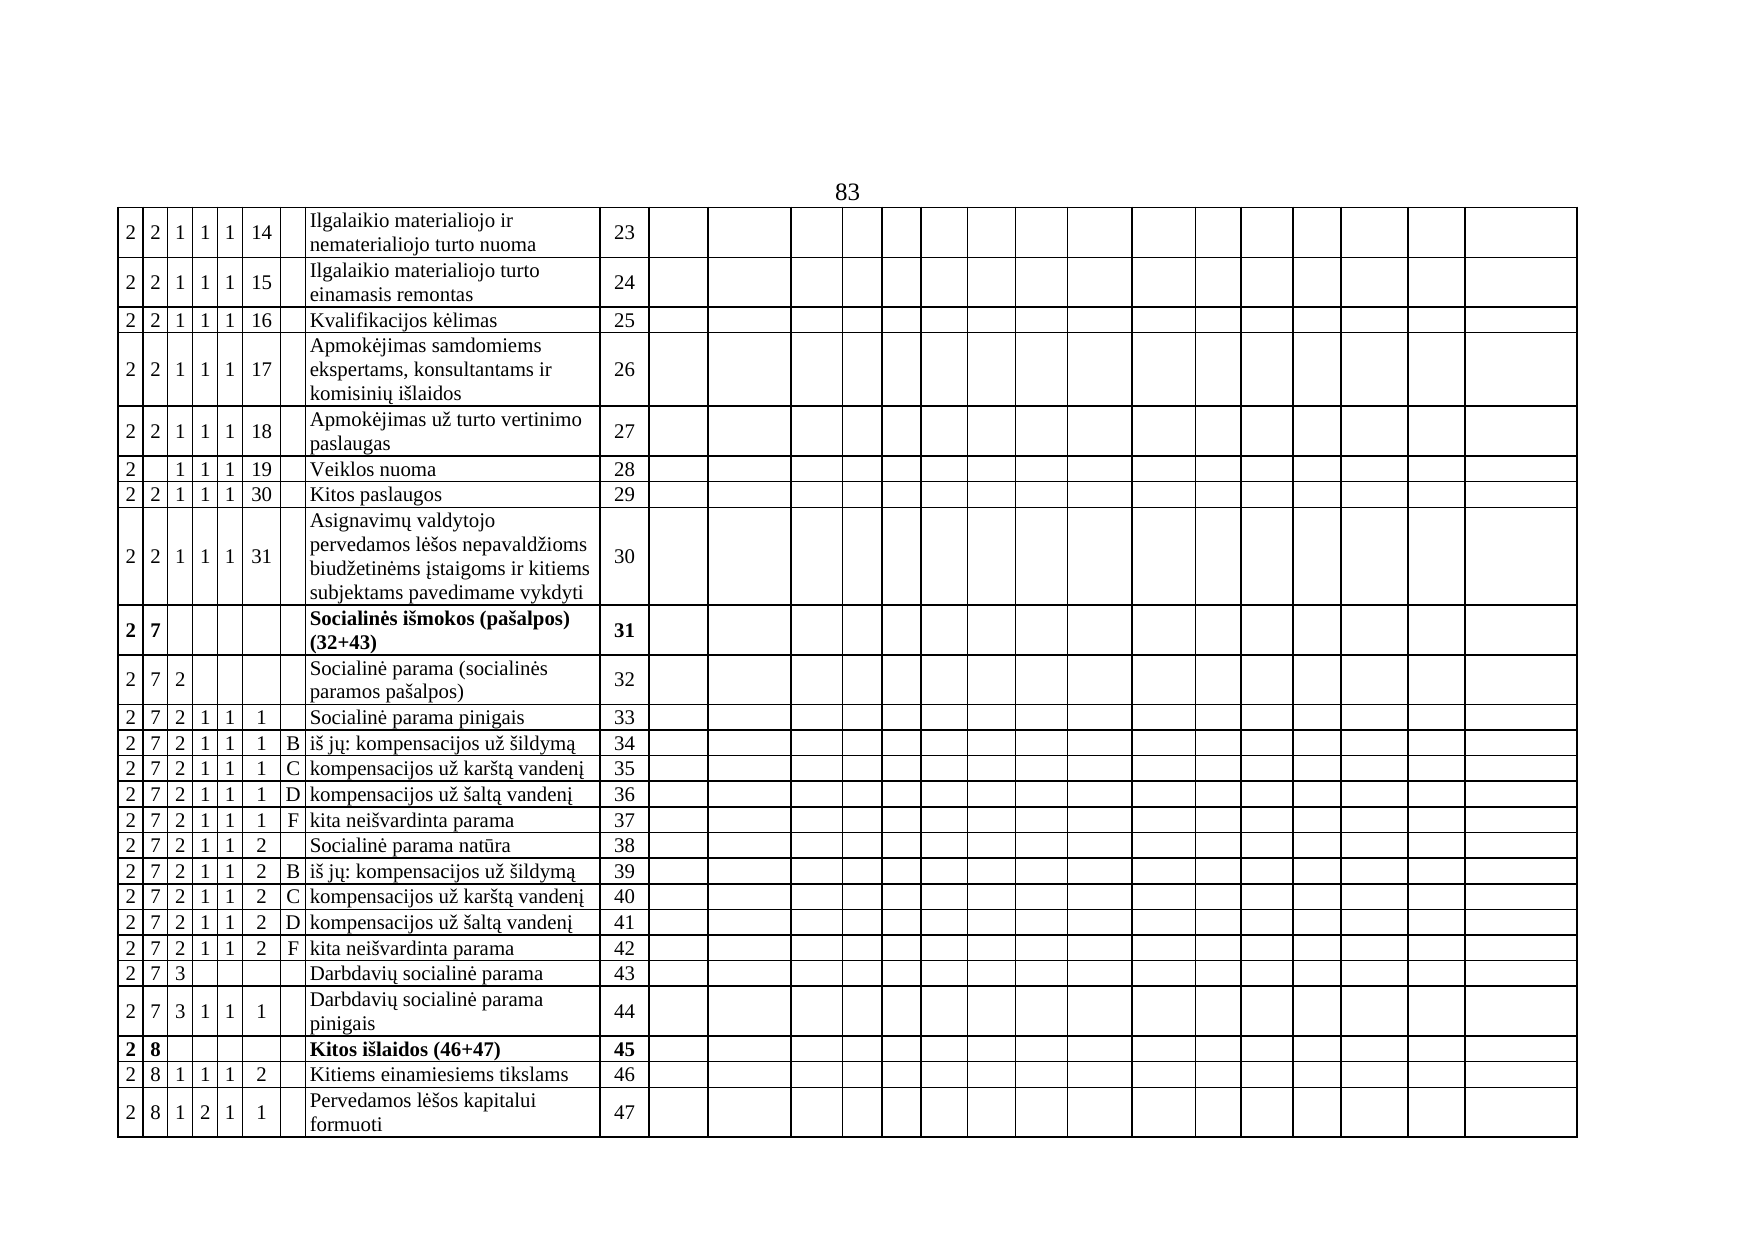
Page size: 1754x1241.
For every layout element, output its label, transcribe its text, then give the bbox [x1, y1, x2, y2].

table_cell 2 [119, 987, 142, 1035]
table_cell [243, 961, 280, 985]
table_cell [1133, 457, 1195, 481]
table_cell [843, 833, 881, 857]
table_cell [709, 756, 790, 780]
table_cell [843, 705, 881, 729]
table_cell 1 [218, 1088, 242, 1136]
table_cell [1409, 833, 1464, 857]
table_cell 2 [243, 910, 280, 934]
table_cell [650, 859, 707, 883]
table_cell [1133, 705, 1195, 729]
table_cell [243, 1037, 280, 1061]
table_cell [922, 987, 967, 1035]
table_cell [843, 208, 881, 256]
table_cell 7 [144, 910, 167, 934]
table_cell 1 [193, 859, 217, 883]
table_cell [1016, 936, 1067, 960]
table_cell Darbdavių socialinė parama [306, 961, 599, 985]
table_cell [792, 333, 842, 405]
table_cell 2 [144, 407, 167, 455]
table_cell 7 [144, 987, 167, 1035]
table_cell [1068, 1037, 1131, 1061]
table_cell [1409, 407, 1464, 455]
table_cell 19 [243, 457, 280, 481]
table_cell 1 [193, 936, 217, 960]
table_cell [1409, 910, 1464, 934]
table_cell [1342, 656, 1407, 703]
table_cell [1016, 656, 1067, 703]
table_cell [792, 1088, 842, 1136]
table_cell [218, 961, 242, 985]
table_cell [883, 885, 920, 908]
table_cell [1016, 1037, 1067, 1061]
table_cell [1409, 508, 1464, 604]
table_cell [922, 258, 967, 306]
table_cell [968, 1088, 1015, 1136]
table_cell [1196, 859, 1240, 883]
table_cell [843, 731, 881, 755]
table_cell [709, 1037, 790, 1061]
table_cell 17 [243, 333, 280, 405]
table_cell 1 [168, 258, 192, 306]
table_cell [1133, 756, 1195, 780]
table_cell [922, 1062, 967, 1086]
table_cell Apmokėjimas už turto vertinimo paslaugas [306, 407, 599, 455]
table_cell [709, 1062, 790, 1086]
table_cell [843, 808, 881, 832]
table_cell [792, 833, 842, 857]
table_cell [709, 731, 790, 755]
table_cell [883, 407, 920, 455]
table_cell [968, 208, 1015, 256]
table_cell 2 [168, 782, 192, 806]
table_cell 3 [168, 961, 192, 985]
table_cell [281, 1062, 305, 1086]
table_cell [792, 756, 842, 780]
table_cell [1068, 961, 1131, 985]
table_cell 45 [601, 1037, 648, 1061]
table_cell [281, 833, 305, 857]
table_cell [1466, 457, 1576, 481]
table_cell 1 [243, 731, 280, 755]
table_cell [843, 656, 881, 703]
table_cell [281, 508, 305, 604]
table_cell [968, 705, 1015, 729]
table_cell [709, 1088, 790, 1136]
table_cell [883, 961, 920, 985]
table_cell [968, 885, 1015, 908]
table_cell [650, 705, 707, 729]
table_cell 1 [218, 936, 242, 960]
table_cell 1 [193, 482, 217, 506]
table_cell 37 [601, 808, 648, 832]
table_cell Kitos paslaugos [306, 482, 599, 506]
table_cell [1068, 308, 1131, 332]
table_cell Kitos išlaidos (46+47) [306, 1037, 599, 1061]
table_cell 1 [218, 308, 242, 332]
table_cell [1294, 1088, 1340, 1136]
table_cell 40 [601, 885, 648, 908]
table_cell [218, 656, 242, 703]
table_cell [1342, 782, 1407, 806]
table_cell [1294, 885, 1340, 908]
table_cell [1196, 333, 1240, 405]
table_cell 1 [168, 333, 192, 405]
table_cell kompensacijos už karštą vandenį [306, 756, 599, 780]
table_cell 7 [144, 705, 167, 729]
table_cell 1 [193, 782, 217, 806]
table_cell [922, 407, 967, 455]
table_cell [1409, 756, 1464, 780]
table_cell [1294, 1037, 1340, 1061]
table_cell [1409, 1037, 1464, 1061]
table_cell 7 [144, 961, 167, 985]
table_cell [968, 756, 1015, 780]
table_cell 2 [119, 910, 142, 934]
table_cell [883, 756, 920, 780]
table_cell [1016, 910, 1067, 934]
table_cell [1294, 833, 1340, 857]
table_cell [792, 208, 842, 256]
table_cell [281, 987, 305, 1035]
table_cell [1196, 987, 1240, 1035]
table_cell kompensacijos už šaltą vandenį [306, 910, 599, 934]
table_cell [1196, 606, 1240, 654]
table_cell 16 [243, 308, 280, 332]
table_cell [709, 987, 790, 1035]
table_cell C [281, 756, 305, 780]
table_cell [843, 1062, 881, 1086]
table_cell 2 [119, 936, 142, 960]
table_cell [281, 606, 305, 654]
table_cell [883, 258, 920, 306]
table_cell 1 [193, 1062, 217, 1086]
table_cell 2 [119, 308, 142, 332]
table_cell [1133, 910, 1195, 934]
table_cell [1196, 936, 1240, 960]
table_cell 2 [144, 508, 167, 604]
table_cell [1196, 1037, 1240, 1061]
table_cell [281, 1037, 305, 1061]
table_cell [792, 606, 842, 654]
table_cell [1242, 782, 1292, 806]
table_cell [1294, 910, 1340, 934]
table_cell [709, 859, 790, 883]
table_cell 1 [218, 508, 242, 604]
table_cell Ilgalaikio materialiojo turto einamasis remontas [306, 258, 599, 306]
table_cell Socialinė parama pinigais [306, 705, 599, 729]
table_cell 1 [193, 208, 217, 256]
table_cell [968, 808, 1015, 832]
table_cell 1 [168, 208, 192, 256]
table_cell 1 [218, 333, 242, 405]
table_cell 1 [193, 407, 217, 455]
table_cell [1242, 407, 1292, 455]
table_cell 38 [601, 833, 648, 857]
table_cell 1 [218, 859, 242, 883]
table_cell [243, 606, 280, 654]
table_cell 2 [119, 731, 142, 755]
table_cell [922, 756, 967, 780]
table_cell [650, 910, 707, 934]
table_cell [843, 308, 881, 332]
table_cell 35 [601, 756, 648, 780]
table_cell [1242, 833, 1292, 857]
table_cell [883, 457, 920, 481]
table_cell [968, 656, 1015, 703]
table_cell [1242, 936, 1292, 960]
table_cell [1068, 1088, 1131, 1136]
table_cell [792, 508, 842, 604]
table_cell [1466, 885, 1576, 908]
table_cell [843, 910, 881, 934]
table_cell [883, 1088, 920, 1136]
table_cell 43 [601, 961, 648, 985]
table_cell 30 [243, 482, 280, 506]
table_cell [1342, 1088, 1407, 1136]
table_cell [1466, 936, 1576, 960]
table_cell [650, 1037, 707, 1061]
table_cell [1133, 482, 1195, 506]
table_cell 18 [243, 407, 280, 455]
table_cell [709, 208, 790, 256]
table_cell F [281, 936, 305, 960]
table_cell [1196, 885, 1240, 908]
table_cell [1196, 656, 1240, 703]
table_cell [1294, 936, 1340, 960]
table_cell [1133, 885, 1195, 908]
table_cell 34 [601, 731, 648, 755]
table_cell [1068, 333, 1131, 405]
table_cell [168, 606, 192, 654]
table_cell 2 [119, 859, 142, 883]
table_cell C [281, 885, 305, 908]
table_cell [1342, 885, 1407, 908]
table_cell 2 [119, 808, 142, 832]
table_cell [650, 808, 707, 832]
table_cell [1342, 333, 1407, 405]
table_cell [1133, 731, 1195, 755]
table_cell [1466, 1062, 1576, 1086]
table_cell [1409, 258, 1464, 306]
table_cell [1242, 961, 1292, 985]
table_cell kita neišvardinta parama [306, 936, 599, 960]
table_cell Ilgalaikio materialiojo ir nematerialiojo turto nuoma [306, 208, 599, 256]
table_cell 31 [243, 508, 280, 604]
table_cell [709, 885, 790, 908]
table_cell [1409, 987, 1464, 1035]
table_cell 2 [119, 1088, 142, 1136]
table_cell 2 [168, 808, 192, 832]
table_cell [1133, 606, 1195, 654]
table_cell 2 [168, 756, 192, 780]
table_cell [1016, 808, 1067, 832]
table_cell [883, 333, 920, 405]
table_cell [1242, 1037, 1292, 1061]
table_cell [650, 1088, 707, 1136]
table_cell [1466, 910, 1576, 934]
table_cell [883, 606, 920, 654]
table_cell 2 [119, 208, 142, 256]
table_cell [1466, 756, 1576, 780]
table_cell 1 [168, 457, 192, 481]
table_cell 1 [193, 258, 217, 306]
table_cell [1133, 961, 1195, 985]
table_cell [883, 936, 920, 960]
table_cell [1196, 961, 1240, 985]
table_cell [709, 656, 790, 703]
table_cell [792, 910, 842, 934]
table_cell 1 [243, 756, 280, 780]
table_cell 41 [601, 910, 648, 934]
table_cell [1016, 1088, 1067, 1136]
table_cell [1068, 782, 1131, 806]
table_cell 2 [119, 258, 142, 306]
table_cell [650, 208, 707, 256]
table_cell [650, 508, 707, 604]
table_cell [843, 333, 881, 405]
table_cell [1409, 961, 1464, 985]
table_cell [1068, 508, 1131, 604]
table_cell [1466, 705, 1576, 729]
table_cell [1409, 1088, 1464, 1136]
table_cell [1409, 482, 1464, 506]
table_cell 2 [243, 885, 280, 908]
table_cell 1 [193, 508, 217, 604]
table_cell [1294, 756, 1340, 780]
table_cell [922, 656, 967, 703]
table_cell [1409, 656, 1464, 703]
table_cell [144, 457, 167, 481]
table_cell [1016, 333, 1067, 405]
table_cell 8 [144, 1062, 167, 1086]
table_cell [1342, 987, 1407, 1035]
table_cell [1466, 208, 1576, 256]
table_cell [168, 1037, 192, 1061]
table_cell [922, 859, 967, 883]
table_cell Apmokėjimas samdomiems ekspertams, konsultantams ir komisinių išlaidos [306, 333, 599, 405]
table_cell [792, 885, 842, 908]
table_cell 1 [218, 705, 242, 729]
table_cell [243, 656, 280, 703]
table_cell [1133, 1062, 1195, 1086]
table_cell [1466, 258, 1576, 306]
table_cell [843, 885, 881, 908]
table_cell [1294, 606, 1340, 654]
table_cell Asignavimų valdytojo pervedamos lėšos nepavaldžioms biudžetinėms įstaigoms ir kitiems subjektams pavedimame vykdyti [306, 508, 599, 604]
table_cell [1242, 308, 1292, 332]
table_cell [1133, 859, 1195, 883]
table_cell [281, 258, 305, 306]
table_cell [1409, 308, 1464, 332]
table_cell [1466, 407, 1576, 455]
table_cell [792, 859, 842, 883]
table_cell [193, 606, 217, 654]
table_cell [792, 1062, 842, 1086]
table_cell [792, 1037, 842, 1061]
table_cell 46 [601, 1062, 648, 1086]
table_cell [218, 1037, 242, 1061]
table_cell [1242, 258, 1292, 306]
table_cell 1 [218, 782, 242, 806]
table_cell [709, 407, 790, 455]
table_cell [883, 859, 920, 883]
table_cell 42 [601, 936, 648, 960]
table_cell [1409, 606, 1464, 654]
table_cell [709, 782, 790, 806]
table_cell [1133, 656, 1195, 703]
table_cell 1 [218, 407, 242, 455]
table_cell [883, 208, 920, 256]
table_cell 1 [218, 833, 242, 857]
table_cell 2 [119, 782, 142, 806]
table_cell [1242, 606, 1292, 654]
table_cell [1466, 508, 1576, 604]
table_cell 1 [243, 1088, 280, 1136]
table_cell 1 [193, 333, 217, 405]
table_cell 1 [243, 808, 280, 832]
table_cell [883, 808, 920, 832]
table_cell [1016, 782, 1067, 806]
table_cell [792, 731, 842, 755]
table_cell [1466, 482, 1576, 506]
table_cell 1 [218, 808, 242, 832]
table_cell 2 [119, 457, 142, 481]
table_cell Socialinė parama natūra [306, 833, 599, 857]
table_cell [1342, 756, 1407, 780]
table_cell [1196, 756, 1240, 780]
table_cell [1294, 656, 1340, 703]
table_cell 1 [243, 782, 280, 806]
table_cell F [281, 808, 305, 832]
table_cell 47 [601, 1088, 648, 1136]
table_cell [650, 308, 707, 332]
table_cell 2 [119, 656, 142, 703]
table_cell [883, 833, 920, 857]
table_cell iš jų: kompensacijos už šildymą [306, 859, 599, 883]
table_cell [792, 258, 842, 306]
table_cell [709, 808, 790, 832]
table_cell 1 [218, 910, 242, 934]
table_cell 1 [218, 731, 242, 755]
table_cell 2 [119, 482, 142, 506]
table_cell [883, 1062, 920, 1086]
table_cell [1294, 508, 1340, 604]
table_cell [709, 606, 790, 654]
table_cell 1 [168, 1088, 192, 1136]
table_cell [1242, 1088, 1292, 1136]
table_cell [1068, 656, 1131, 703]
table_cell 2 [144, 308, 167, 332]
table_cell [1196, 833, 1240, 857]
table_cell [792, 936, 842, 960]
table_cell 2 [119, 705, 142, 729]
table_cell 30 [601, 508, 648, 604]
table_cell [1294, 961, 1340, 985]
table_cell [843, 782, 881, 806]
table_cell [1068, 987, 1131, 1035]
table_cell [1196, 482, 1240, 506]
table_cell [968, 407, 1015, 455]
table_cell [1133, 833, 1195, 857]
table_cell [1068, 910, 1131, 934]
table_cell [1466, 1037, 1576, 1061]
table_cell [1294, 308, 1340, 332]
table_cell 2 [168, 833, 192, 857]
table_cell [792, 782, 842, 806]
table_cell 15 [243, 258, 280, 306]
table_cell [1342, 731, 1407, 755]
table_cell [1409, 705, 1464, 729]
table_cell [1294, 208, 1340, 256]
table_cell [1294, 808, 1340, 832]
table_cell [1409, 731, 1464, 755]
table_cell Darbdavių socialinė parama pinigais [306, 987, 599, 1035]
table_cell [1466, 308, 1576, 332]
table_cell 1 [168, 407, 192, 455]
table_cell [883, 987, 920, 1035]
table_cell 8 [144, 1037, 167, 1061]
table_cell [1016, 987, 1067, 1035]
table_cell [1016, 859, 1067, 883]
table_cell Kitiems einamiesiems tikslams [306, 1062, 599, 1086]
table_cell [968, 961, 1015, 985]
table_cell 1 [193, 885, 217, 908]
table_cell [883, 705, 920, 729]
table_cell 2 [193, 1088, 217, 1136]
table_cell [792, 482, 842, 506]
table_cell [922, 782, 967, 806]
table_cell [1242, 705, 1292, 729]
table_cell [1196, 705, 1240, 729]
table_cell [281, 457, 305, 481]
table_cell [1068, 885, 1131, 908]
table_cell [1068, 833, 1131, 857]
table_cell [1294, 782, 1340, 806]
table_cell 31 [601, 606, 648, 654]
table_cell [843, 407, 881, 455]
table_cell 1 [193, 987, 217, 1035]
table_cell [1466, 833, 1576, 857]
table_cell 1 [193, 910, 217, 934]
table_cell [1242, 656, 1292, 703]
table_cell [650, 756, 707, 780]
table_cell [843, 606, 881, 654]
table_cell 2 [168, 936, 192, 960]
table_cell [1133, 258, 1195, 306]
table_cell 2 [119, 606, 142, 654]
table_cell [1342, 508, 1407, 604]
table_cell [792, 961, 842, 985]
table_cell 1 [193, 756, 217, 780]
table_cell [1294, 407, 1340, 455]
table_cell [968, 1062, 1015, 1086]
table_cell [650, 333, 707, 405]
table_cell [968, 1037, 1015, 1061]
table_cell [1016, 208, 1067, 256]
table_cell [1016, 731, 1067, 755]
table_cell [1016, 258, 1067, 306]
table_cell 2 [243, 859, 280, 883]
table_cell [1133, 987, 1195, 1035]
table_cell B [281, 731, 305, 755]
table_cell [1016, 885, 1067, 908]
table_cell [968, 482, 1015, 506]
table_cell 2 [168, 859, 192, 883]
table_cell 2 [243, 936, 280, 960]
table_cell [1068, 457, 1131, 481]
table_cell [1068, 756, 1131, 780]
table_cell [1409, 208, 1464, 256]
table_cell [922, 705, 967, 729]
table_cell 7 [144, 756, 167, 780]
table_cell [1196, 910, 1240, 934]
table_cell [883, 482, 920, 506]
table_cell [1342, 1037, 1407, 1061]
table_cell [650, 482, 707, 506]
table_cell iš jų: kompensacijos už šildymą [306, 731, 599, 755]
table_cell [1342, 407, 1407, 455]
table_cell [1242, 910, 1292, 934]
table_cell [1068, 482, 1131, 506]
table_cell [650, 885, 707, 908]
table_cell [968, 859, 1015, 883]
table_cell [709, 258, 790, 306]
table_cell [1342, 808, 1407, 832]
table_cell kompensacijos už karštą vandenį [306, 885, 599, 908]
table_cell [650, 731, 707, 755]
table_cell [281, 961, 305, 985]
table_cell 2 [144, 258, 167, 306]
table_cell [1016, 833, 1067, 857]
table_cell [1409, 457, 1464, 481]
table_cell [968, 987, 1015, 1035]
table_cell [968, 833, 1015, 857]
table_cell [883, 508, 920, 604]
table_cell [1133, 808, 1195, 832]
table_cell [1342, 457, 1407, 481]
table_cell [1294, 987, 1340, 1035]
table_cell [1342, 208, 1407, 256]
table_cell [1133, 1088, 1195, 1136]
table_cell [1242, 859, 1292, 883]
table_cell [1196, 258, 1240, 306]
table_cell [843, 859, 881, 883]
table_cell [1466, 333, 1576, 405]
table_cell 2 [144, 482, 167, 506]
table_cell [650, 656, 707, 703]
table_cell [193, 656, 217, 703]
table_cell [922, 482, 967, 506]
table_cell [709, 333, 790, 405]
table_cell [922, 1037, 967, 1061]
table_cell 1 [168, 308, 192, 332]
table_cell [1133, 208, 1195, 256]
table_cell [1466, 859, 1576, 883]
table_cell kompensacijos už šaltą vandenį [306, 782, 599, 806]
table_cell [650, 1062, 707, 1086]
table_cell [922, 333, 967, 405]
table_cell 24 [601, 258, 648, 306]
table_cell [1196, 782, 1240, 806]
table_cell [883, 782, 920, 806]
table_cell [709, 457, 790, 481]
table_cell [1068, 859, 1131, 883]
table_cell [792, 808, 842, 832]
table_cell [968, 782, 1015, 806]
table_cell [1016, 756, 1067, 780]
table_cell [1242, 333, 1292, 405]
table_cell [709, 910, 790, 934]
table_cell 39 [601, 859, 648, 883]
table_cell [922, 910, 967, 934]
table_cell 1 [193, 705, 217, 729]
table_cell [650, 457, 707, 481]
table_cell 2 [168, 656, 192, 703]
table_cell 1 [168, 482, 192, 506]
table_cell [1466, 987, 1576, 1035]
table_cell [1016, 407, 1067, 455]
table_cell [968, 308, 1015, 332]
table_cell 14 [243, 208, 280, 256]
table_cell [922, 808, 967, 832]
table_cell [281, 308, 305, 332]
table_cell [1196, 508, 1240, 604]
table_cell [709, 961, 790, 985]
table_cell [1133, 508, 1195, 604]
table_cell [650, 258, 707, 306]
table_cell 28 [601, 457, 648, 481]
table_cell [968, 606, 1015, 654]
table_cell [1342, 606, 1407, 654]
table_cell [1342, 936, 1407, 960]
table_cell [1342, 308, 1407, 332]
table_cell 1 [193, 308, 217, 332]
table_cell [883, 731, 920, 755]
table_cell 2 [119, 407, 142, 455]
table_cell [843, 961, 881, 985]
table_cell [1068, 606, 1131, 654]
table_cell 1 [168, 508, 192, 604]
table_cell 7 [144, 808, 167, 832]
table_cell 2 [168, 731, 192, 755]
table_cell [968, 508, 1015, 604]
table_cell [1068, 1062, 1131, 1086]
table_cell [1342, 705, 1407, 729]
table_cell [1466, 1088, 1576, 1136]
table_cell [281, 1088, 305, 1136]
table_cell [968, 258, 1015, 306]
table_cell [1196, 457, 1240, 481]
table_cell [1466, 606, 1576, 654]
table_cell [1068, 731, 1131, 755]
table_cell 7 [144, 859, 167, 883]
table_cell [968, 457, 1015, 481]
table_cell 2 [119, 756, 142, 780]
table_cell Pervedamos lėšos kapitalui formuoti [306, 1088, 599, 1136]
table_cell [650, 407, 707, 455]
table_cell [792, 705, 842, 729]
table_cell 2 [243, 1062, 280, 1086]
table_cell 1 [218, 756, 242, 780]
table_cell 44 [601, 987, 648, 1035]
table_cell 7 [144, 606, 167, 654]
table_cell 32 [601, 656, 648, 703]
table_cell [650, 782, 707, 806]
table_cell [650, 936, 707, 960]
table_cell D [281, 910, 305, 934]
table_cell 2 [168, 705, 192, 729]
table_cell [1294, 333, 1340, 405]
table_cell [1196, 407, 1240, 455]
table_cell [1016, 1062, 1067, 1086]
table_cell [1242, 731, 1292, 755]
table_cell [968, 333, 1015, 405]
table_cell [843, 482, 881, 506]
table_cell [883, 1037, 920, 1061]
table_cell [968, 731, 1015, 755]
table_cell [709, 833, 790, 857]
table_cell [1409, 859, 1464, 883]
table_cell [1016, 606, 1067, 654]
table_cell [843, 987, 881, 1035]
table_cell 2 [168, 910, 192, 934]
table_cell [1466, 808, 1576, 832]
table_cell [1294, 705, 1340, 729]
table_cell 25 [601, 308, 648, 332]
table_cell [650, 961, 707, 985]
table_cell [1196, 1062, 1240, 1086]
table_cell [1409, 936, 1464, 960]
table_cell [1342, 258, 1407, 306]
table_cell 7 [144, 656, 167, 703]
table_cell [792, 407, 842, 455]
table_cell [843, 508, 881, 604]
table_cell 2 [144, 208, 167, 256]
table_cell 1 [218, 482, 242, 506]
table_cell [281, 407, 305, 455]
table_cell [843, 936, 881, 960]
table_cell [1016, 482, 1067, 506]
table_cell [1242, 457, 1292, 481]
table_cell [922, 936, 967, 960]
table_cell 23 [601, 208, 648, 256]
table_cell [1242, 208, 1292, 256]
table_cell [281, 208, 305, 256]
table_cell [1068, 258, 1131, 306]
table_cell [1342, 833, 1407, 857]
table_cell [1466, 731, 1576, 755]
table_cell [843, 756, 881, 780]
table_cell [1068, 208, 1131, 256]
table_cell 1 [218, 1062, 242, 1086]
table_cell [1342, 1062, 1407, 1086]
table_cell [1068, 936, 1131, 960]
table_cell 1 [218, 987, 242, 1035]
table_cell [1294, 457, 1340, 481]
table_cell 29 [601, 482, 648, 506]
table_cell [1294, 731, 1340, 755]
table_cell [1342, 482, 1407, 506]
table_cell [709, 705, 790, 729]
table_cell [193, 1037, 217, 1061]
table_cell [883, 656, 920, 703]
table_cell [1196, 308, 1240, 332]
table_cell [843, 457, 881, 481]
table_cell [1242, 756, 1292, 780]
table_cell [1409, 885, 1464, 908]
table_cell [1242, 508, 1292, 604]
table_cell [1242, 885, 1292, 908]
table_cell [1342, 859, 1407, 883]
table_cell 2 [119, 1062, 142, 1086]
table_cell 1 [193, 808, 217, 832]
table_cell [1133, 333, 1195, 405]
table_cell [1196, 1088, 1240, 1136]
table_cell [1342, 910, 1407, 934]
table_cell 1 [243, 705, 280, 729]
table_cell 1 [243, 987, 280, 1035]
table_cell 33 [601, 705, 648, 729]
table_cell [922, 606, 967, 654]
table_cell [922, 731, 967, 755]
table_cell [792, 656, 842, 703]
table_cell 7 [144, 936, 167, 960]
table_cell 1 [193, 731, 217, 755]
table_cell [1068, 407, 1131, 455]
table_cell [968, 936, 1015, 960]
table_cell [709, 308, 790, 332]
table_cell [1294, 859, 1340, 883]
table_cell [1016, 961, 1067, 985]
table_cell [709, 508, 790, 604]
table_cell 2 [119, 1037, 142, 1061]
table_cell 8 [144, 1088, 167, 1136]
table_cell [968, 910, 1015, 934]
table_cell [1016, 705, 1067, 729]
table_cell [922, 961, 967, 985]
table_cell [1196, 208, 1240, 256]
table_cell [281, 656, 305, 703]
table_cell [843, 1088, 881, 1136]
table_cell [1409, 1062, 1464, 1086]
table_cell 7 [144, 731, 167, 755]
table_cell [922, 457, 967, 481]
table_cell [1133, 407, 1195, 455]
table_cell [1068, 808, 1131, 832]
table_cell [1242, 482, 1292, 506]
table_cell [1466, 961, 1576, 985]
table_cell [1133, 1037, 1195, 1061]
table_cell [1068, 705, 1131, 729]
table_cell 2 [119, 333, 142, 405]
table_cell [922, 1088, 967, 1136]
table_cell [281, 705, 305, 729]
table_cell [1242, 1062, 1292, 1086]
table_cell [1196, 808, 1240, 832]
table_cell 2 [168, 885, 192, 908]
table_cell 1 [168, 1062, 192, 1086]
table_cell [922, 308, 967, 332]
table_cell [1196, 731, 1240, 755]
table_cell [843, 258, 881, 306]
table_cell [1016, 457, 1067, 481]
table_cell 27 [601, 407, 648, 455]
table_cell 7 [144, 885, 167, 908]
table_cell 2 [119, 961, 142, 985]
table_cell 1 [218, 885, 242, 908]
table_cell [709, 482, 790, 506]
table_cell Veiklos nuoma [306, 457, 599, 481]
table_cell 3 [168, 987, 192, 1035]
table_cell [843, 1037, 881, 1061]
table_cell 1 [193, 457, 217, 481]
table_cell Socialinės išmokos (pašalpos) (32+43) [306, 606, 599, 654]
table_cell [922, 208, 967, 256]
table_cell [1466, 656, 1576, 703]
table_cell [193, 961, 217, 985]
table_cell [1409, 782, 1464, 806]
table_cell [1133, 782, 1195, 806]
table_cell 26 [601, 333, 648, 405]
table_cell [883, 910, 920, 934]
table_cell 7 [144, 782, 167, 806]
table_cell [1294, 258, 1340, 306]
table_cell 2 [119, 833, 142, 857]
table_cell 36 [601, 782, 648, 806]
table_cell [650, 606, 707, 654]
table_cell [218, 606, 242, 654]
table_cell [281, 333, 305, 405]
table_cell 1 [218, 258, 242, 306]
table_cell [650, 987, 707, 1035]
table_cell [281, 482, 305, 506]
table_cell [1016, 508, 1067, 604]
table_cell 1 [218, 208, 242, 256]
table_cell 2 [243, 833, 280, 857]
table_cell [922, 885, 967, 908]
table_cell [792, 308, 842, 332]
table_cell 7 [144, 833, 167, 857]
table_cell [1409, 808, 1464, 832]
table_cell [1409, 333, 1464, 405]
table_cell [792, 987, 842, 1035]
table_cell [1342, 961, 1407, 985]
table_cell [1242, 987, 1292, 1035]
table_cell [1294, 482, 1340, 506]
table_cell [1133, 308, 1195, 332]
table_cell 2 [119, 508, 142, 604]
table_cell Socialinė parama (socialinės paramos pašalpos) [306, 656, 599, 703]
table_cell [883, 308, 920, 332]
table_cell [1466, 782, 1576, 806]
table_cell 2 [144, 333, 167, 405]
table_cell [650, 833, 707, 857]
table_cell Kvalifikacijos kėlimas [306, 308, 599, 332]
table_cell [792, 457, 842, 481]
table_cell 2 [119, 885, 142, 908]
table_cell 1 [218, 457, 242, 481]
table_cell [922, 833, 967, 857]
table_cell [1294, 1062, 1340, 1086]
table_cell [922, 508, 967, 604]
table_cell [1242, 808, 1292, 832]
table_cell [1133, 936, 1195, 960]
table_cell [709, 936, 790, 960]
table_cell kita neišvardinta parama [306, 808, 599, 832]
table_cell B [281, 859, 305, 883]
table_cell [1016, 308, 1067, 332]
table_cell 1 [193, 833, 217, 857]
table_cell D [281, 782, 305, 806]
